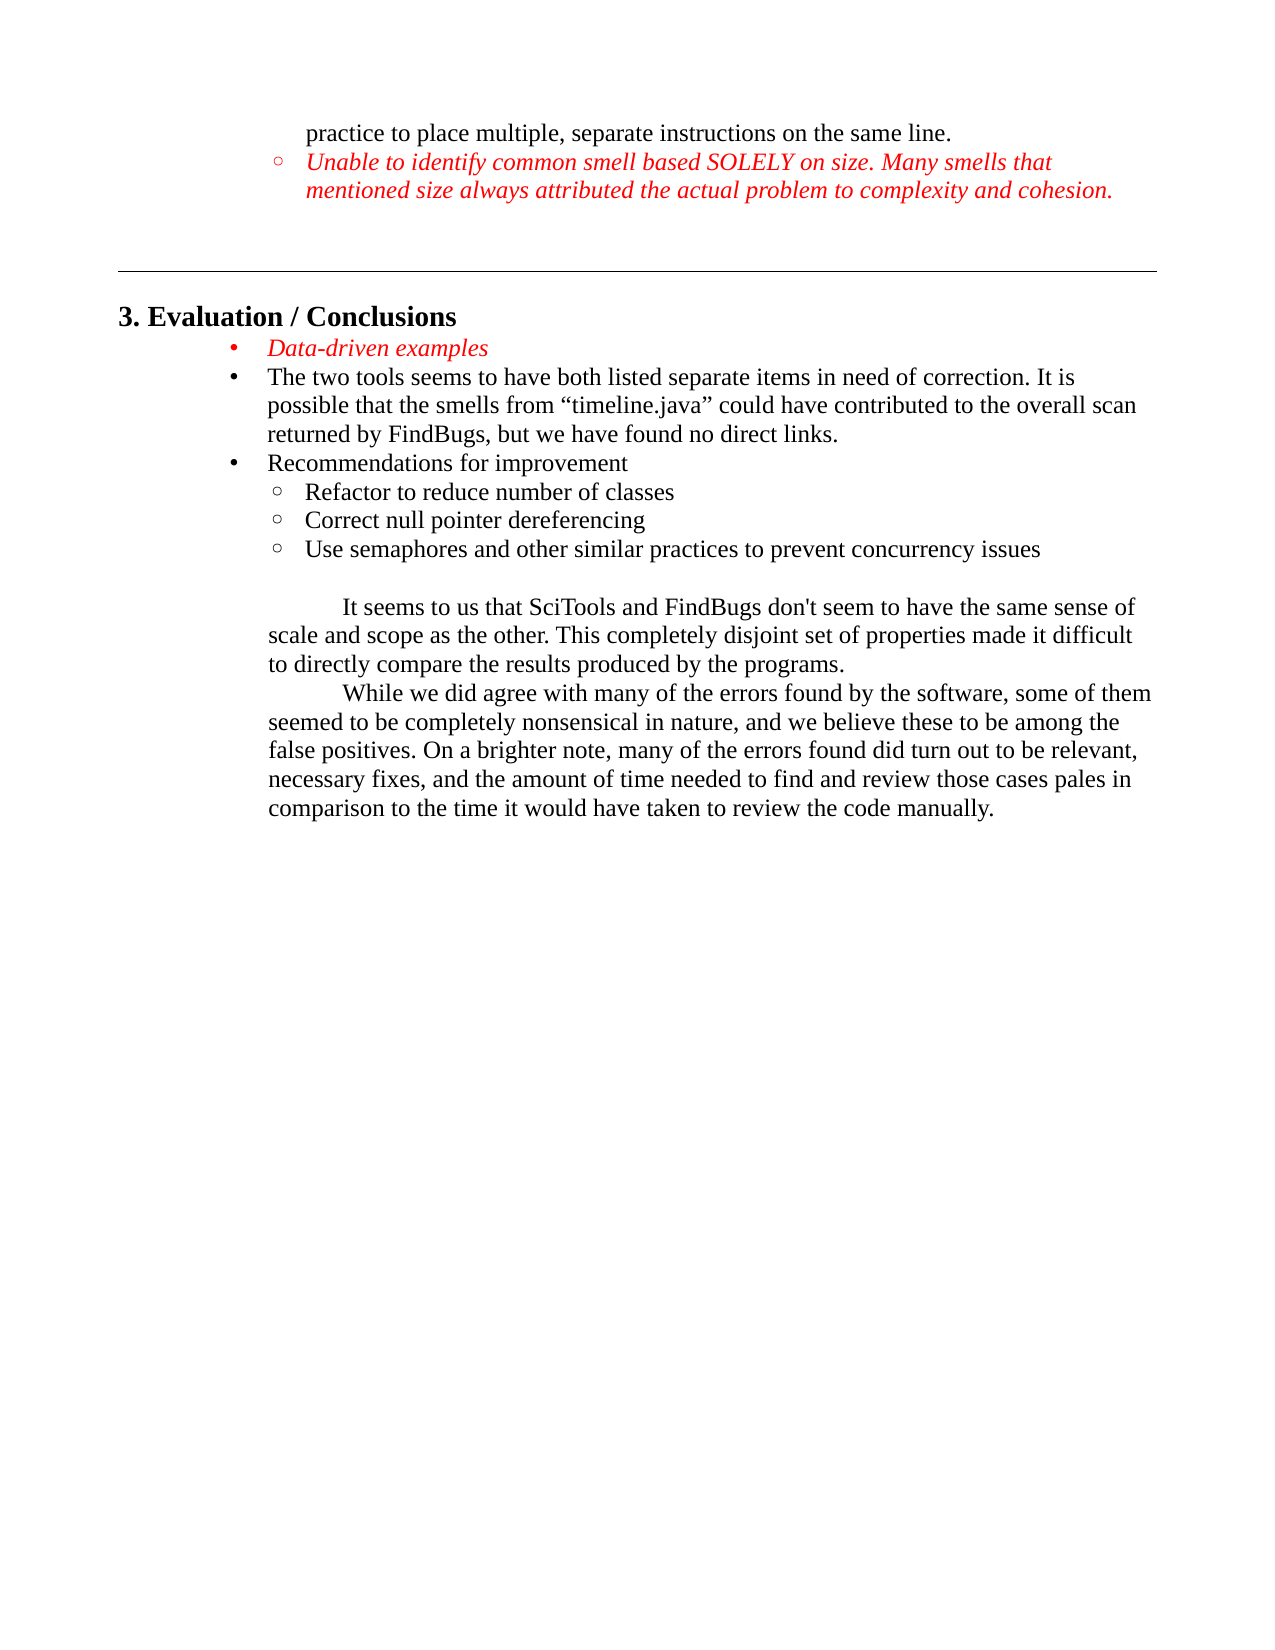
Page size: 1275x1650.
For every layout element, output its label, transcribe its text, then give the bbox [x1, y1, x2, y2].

list The two tools seems to have both listed separate items in need of correction. It is possible that the smells from “timeline.java” could have contributed to the overall scan returned by FindBugs, but we have found no direct links. [229, 362, 1157, 448]
list Use semaphores and other similar practices to prevent concurrency issues [267, 534, 1157, 563]
list Correct null pointer dereferencing [267, 506, 1157, 534]
text 3. Evaluation / Conclusions [118, 299, 1157, 333]
text While we did agree with many of the errors found by the software, some of them seemed to be completely nonsensical in nature, and we believe these to be among the false positives. On a brighter note, many of the errors found did turn out to be relevant, necessary fixes, and the amount of time needed to find and review those cases pales in comparison to the time it would have taken to review the code manually. [268, 678, 1157, 822]
list Data-driven examples [229, 333, 1157, 362]
list Refactor to reduce number of classes [267, 477, 1157, 506]
list practice to place multiple, separate instructions on the same line. [268, 118, 1157, 147]
list Unable to identify common smell based SOLELY on size. Many smells that mentioned size always attributed the actual problem to complexity and cohesion. [268, 147, 1157, 204]
text It seems to us that SciTools and FindBugs don't seem to have the same sense of scale and scope as the other. This completely disjoint set of properties made it difficult to directly compare the results produced by the programs. [268, 592, 1157, 678]
list Recommendations for improvement [229, 448, 1157, 477]
